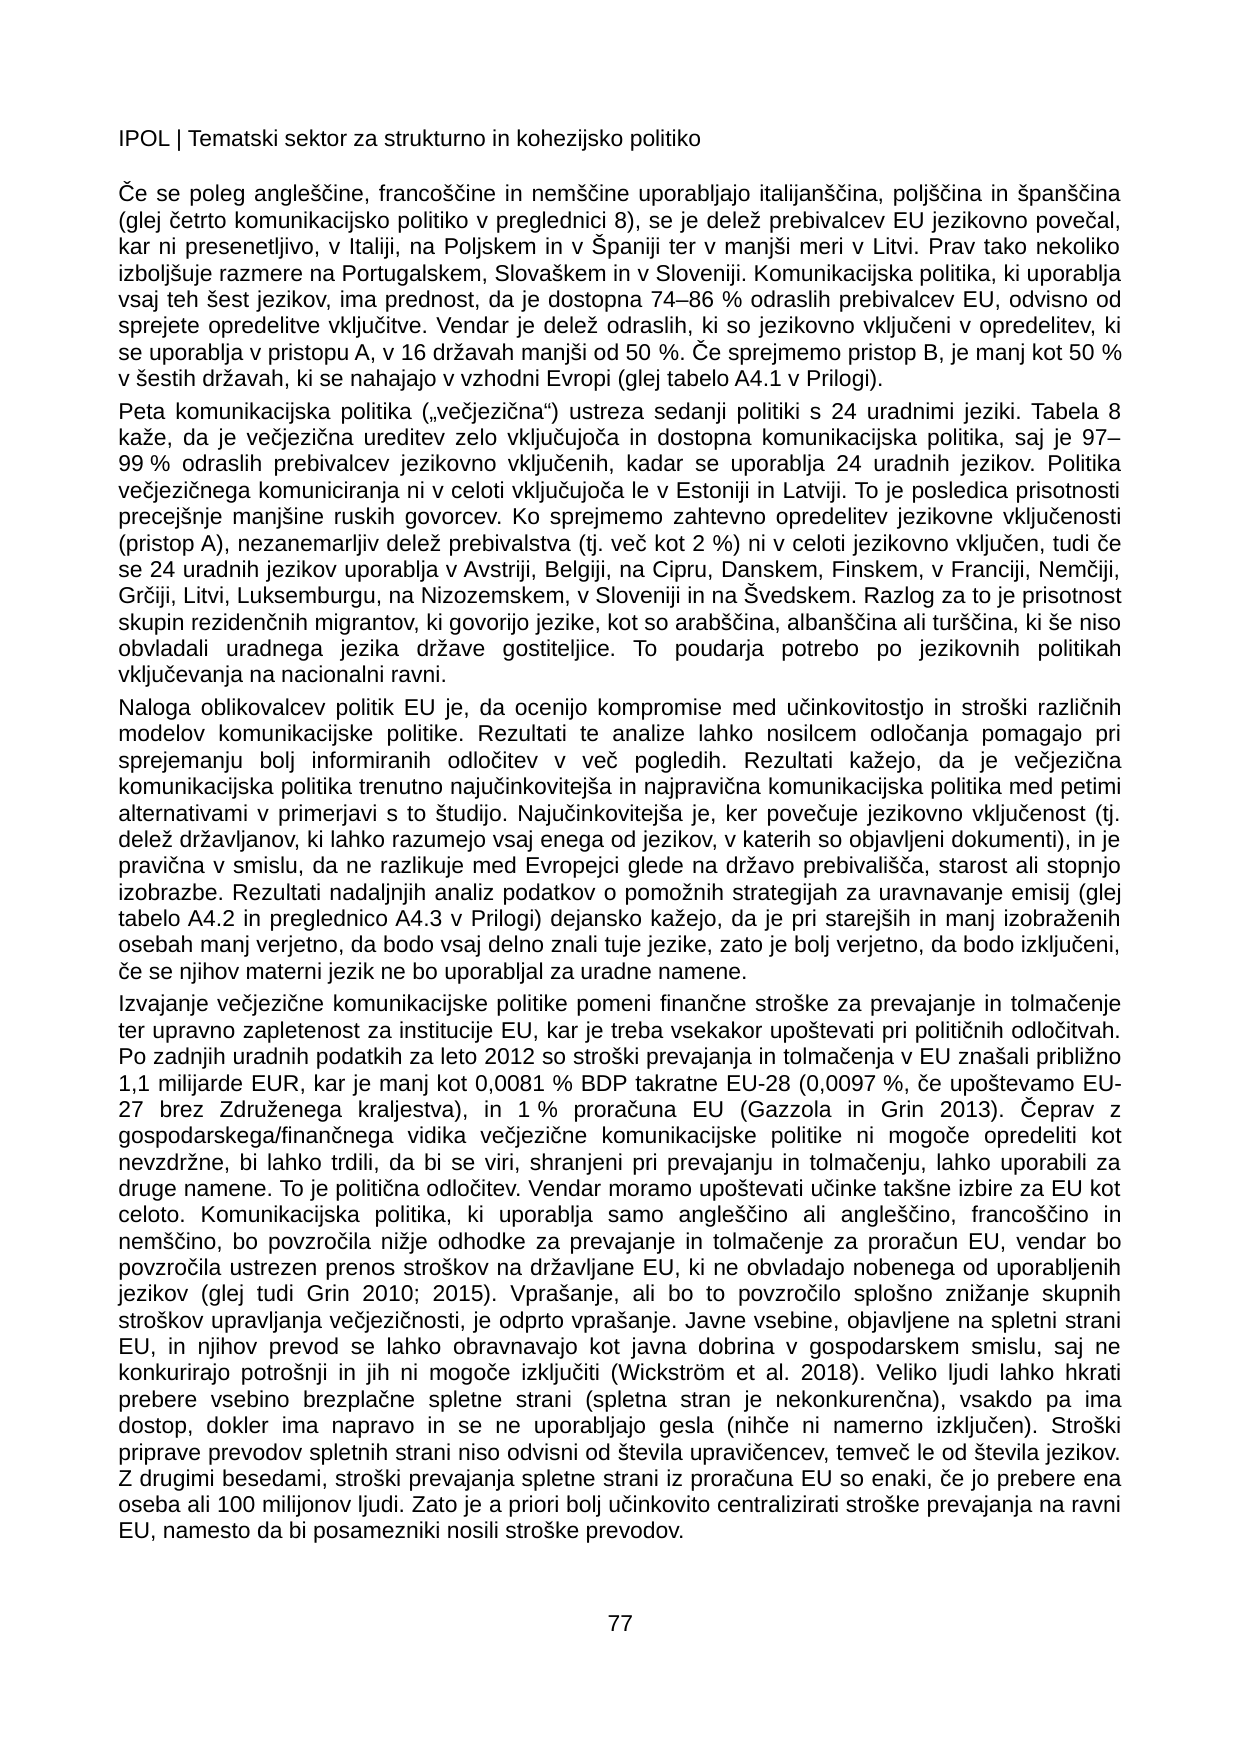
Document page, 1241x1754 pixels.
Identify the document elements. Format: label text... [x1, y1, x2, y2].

text Peta komunikacijska politika („večjezična“) ustreza sedanji politiki s 24 uradnimi jeziki. Tabela 8 kaže, da je večjezična ureditev zelo vključujoča in dostopna komunikacijska politika, saj je 97–99 % odraslih prebivalcev jezikovno vključenih, kadar se uporablja 24 uradnih jezikov. Politika večjezičnega komuniciranja ni v celoti vključujoča le v Estoniji in Latviji. To je posledica prisotnosti precejšnje manjšine ruskih govorcev. Ko sprejmemo zahtevno opredelitev jezikovne vključenosti (pristop A), nezanemarljiv delež prebivalstva (tj. več kot 2 %) ni v celoti jezikovno vključen, tudi če se 24 uradnih jezikov uporablja v Avstriji, Belgiji, na Cipru, Danskem, Finskem, v Franciji, Nemčiji, Grčiji, Litvi, Luksemburgu, na Nizozemskem, v Sloveniji in na Švedskem. Razlog za to je prisotnost skupin rezidenčnih migrantov, ki govorijo jezike, kot so arabščina, albanščina ali turščina, ki še niso obvladali uradnega jezika države gostiteljice. To poudarja potrebo po jezikovnih politikah vključevanja na nacionalni ravni. [118, 398, 1122, 688]
text Če se poleg angleščine, francoščine in nemščine uporabljajo italijanščina, poljščina in španščina (glej četrto komunikacijsko politiko v preglednici 8), se je delež prebivalcev EU jezikovno povečal, kar ni presenetljivo, v Italiji, na Poljskem in v Španiji ter v manjši meri v Litvi. Prav tako nekoliko izboljšuje razmere na Portugalskem, Slovaškem in v Sloveniji. Komunikacijska politika, ki uporablja vsaj teh šest jezikov, ima prednost, da je dostopna 74–86 % odraslih prebivalcev EU, odvisno od sprejete opredelitve vključitve. Vendar je delež odraslih, ki so jezikovno vključeni v opredelitev, ki se uporablja v pristopu A, v 16 državah manjši od 50 %. Če sprejmemo pristop B, je manj kot 50 % v šestih državah, ki se nahajajo v vzhodni Evropi (glej tabelo A4.1 v Prilogi). [118, 180, 1122, 391]
text Naloga oblikovalcev politik EU je, da ocenijo kompromise med učinkovitostjo in stroški različnih modelov komunikacijske politike. Rezultati te analize lahko nosilcem odločanja pomagajo pri sprejemanju bolj informiranih odločitev v več pogledih. Rezultati kažejo, da je večjezična komunikacijska politika trenutno najučinkovitejša in najpravična komunikacijska politika med petimi alternativami v primerjavi s to študijo. Najučinkovitejša je, ker povečuje jezikovno vključenost (tj. delež državljanov, ki lahko razumejo vsaj enega od jezikov, v katerih so objavljeni dokumenti), in je pravična v smislu, da ne razlikuje med Evropejci glede na državo prebivališča, starost ali stopnjo izobrazbe. Rezultati nadaljnjih analiz podatkov o pomožnih strategijah za uravnavanje emisij (glej tabelo A4.2 in preglednico A4.3 v Prilogi) dejansko kažejo, da je pri starejših in manj izobraženih osebah manj verjetno, da bodo vsaj delno znali tuje jezike, zato je bolj verjetno, da bodo izključeni, če se njihov materni jezik ne bo uporabljal za uradne namene. [118, 694, 1122, 984]
text Izvajanje večjezične komunikacijske politike pomeni finančne stroške za prevajanje in tolmačenje ter upravno zapletenost za institucije EU, kar je treba vsekakor upoštevati pri političnih odločitvah. Po zadnjih uradnih podatkih za leto 2012 so stroški prevajanja in tolmačenja v EU znašali približno 1,1 milijarde EUR, kar je manj kot 0,0081 % BDP takratne EU-28 (0,0097 %, če upoštevamo EU-27 brez Združenega kraljestva), in 1 % proračuna EU (Gazzola in Grin 2013). Čeprav z gospodarskega/finančnega vidika večjezične komunikacijske politike ni mogoče opredeliti kot nevzdržne, bi lahko trdili, da bi se viri, shranjeni pri prevajanju in tolmačenju, lahko uporabili za druge namene. To je politična odločitev. Vendar moramo upoštevati učinke takšne izbire za EU kot celoto. Komunikacijska politika, ki uporablja samo angleščino ali angleščino, francoščino in nemščino, bo povzročila nižje odhodke za prevajanje in tolmačenje za proračun EU, vendar bo povzročila ustrezen prenos stroškov na državljane EU, ki ne obvladajo nobenega od uporabljenih jezikov (glej tudi Grin 2010; 2015). Vprašanje, ali bo to povzročilo splošno znižanje skupnih stroškov upravljanja večjezičnosti, je odprto vprašanje. Javne vsebine, objavljene na spletni strani EU, in njihov prevod se lahko obravnavajo kot javna dobrina v gospodarskem smislu, saj ne konkurirajo potrošnji in jih ni mogoče izključiti (Wickström et al. 2018). Veliko ljudi lahko hkrati prebere vsebino brezplačne spletne strani (spletna stran je nekonkurenčna), vsakdo pa ima dostop, dokler ima napravo in se ne uporabljajo gesla (nihče ni namerno izključen). Stroški priprave prevodov spletnih strani niso odvisni od števila upravičencev, temveč le od števila jezikov. Z drugimi besedami, stroški prevajanja spletne strani iz proračuna EU so enaki, če jo prebere ena oseba ali 100 milijonov ljudi. Zato je a priori bolj učinkovito centralizirati stroške prevajanja na ravni EU, namesto da bi posamezniki nosili stroške prevodov. [118, 990, 1122, 1544]
